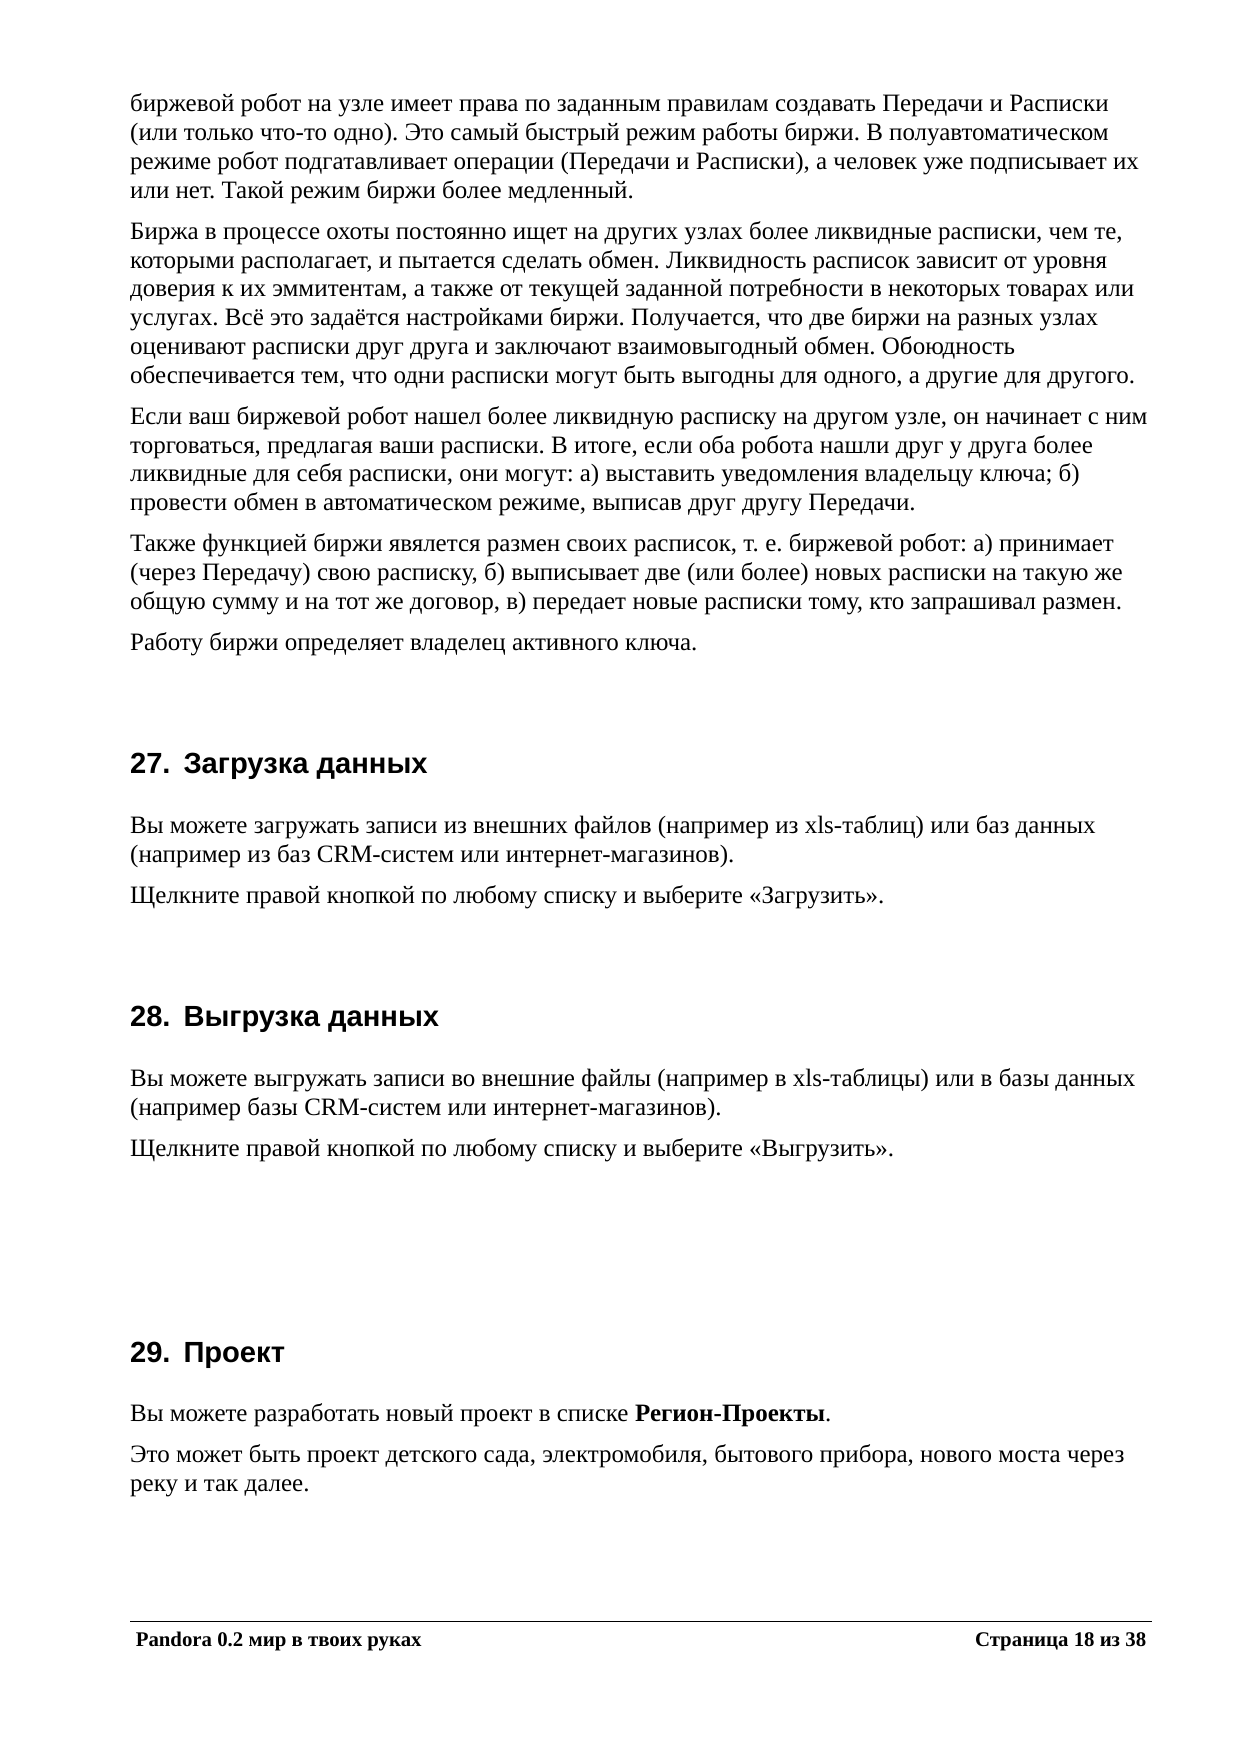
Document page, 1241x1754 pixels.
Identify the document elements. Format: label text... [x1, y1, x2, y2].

text Работу биржи определяет владелец активного ключа. [130, 627, 1152, 656]
text биржевой робот на узле имеет права по заданным правилам создавать Передачи и Расписки (или только что-то одно). Это самый быстрый режим работы биржи. В полуавтоматическом режиме робот подгатавливает операции (Передачи и Расписки), а человек уже подписывает их или нет. Такой режим биржи более медленный. [130, 88, 1152, 203]
text Вы можете разработать новый проект в списке Регион-Проекты. [130, 1398, 1152, 1427]
subtitle Загрузка данных [130, 746, 1152, 780]
text Также функцией биржи явялется размен своих расписок, т. е. биржевой робот: а) принимает (через Передачу) свою расписку, б) выписывает две (или более) новых расписки на такую же общую сумму и на тот же договор, в) передает новые расписки тому, кто запрашивал размен. [130, 528, 1152, 615]
text Щелкните правой кнопкой по любому списку и выберите «Выгрузить». [130, 1133, 1152, 1162]
text Вы можете загружать записи из внешних файлов (например из xls-таблиц) или баз данных (например из баз CRM-систем или интернет-магазинов). [130, 810, 1152, 868]
subtitle Выгрузка данных [130, 999, 1152, 1033]
text Щелкните правой кнопкой по любому списку и выберите «Загрузить». [130, 880, 1152, 909]
text Это может быть проект детского сада, электромобиля, бытового прибора, нового моста через реку и так далее. [130, 1439, 1152, 1497]
text Биржа в процессе охоты постоянно ищет на других узлах более ликвидные расписки, чем те, которыми располагает, и пытается сделать обмен. Ликвидность расписок зависит от уровня доверия к их эммитентам, а также от текущей заданной потребности в некоторых товарах или услугах. Всё это задаётся настройками биржи. Получается, что две биржи на разных узлах оценивают расписки друг друга и заключают взаимовыгодный обмен. Обоюдность обеспечивается тем, что одни расписки могут быть выгодны для одного, а другие для другого. [130, 216, 1152, 388]
text Вы можете выгружать записи во внешние файлы (например в xls-таблицы) или в базы данных (например базы CRM-систем или интернет-магазинов). [130, 1063, 1152, 1120]
subtitle Проект [130, 1334, 1152, 1368]
text Если ваш биржевой робот нашел более ликвидную расписку на другом узле, он начинает с ним торговаться, предлагая ваши расписки. В итоге, если оба робота нашли друг у друга более ликвидные для себя расписки, они могут: а) выставить уведомления владельцу ключа; б) провести обмен в автоматическом режиме, выписав друг другу Передачи. [130, 401, 1152, 516]
